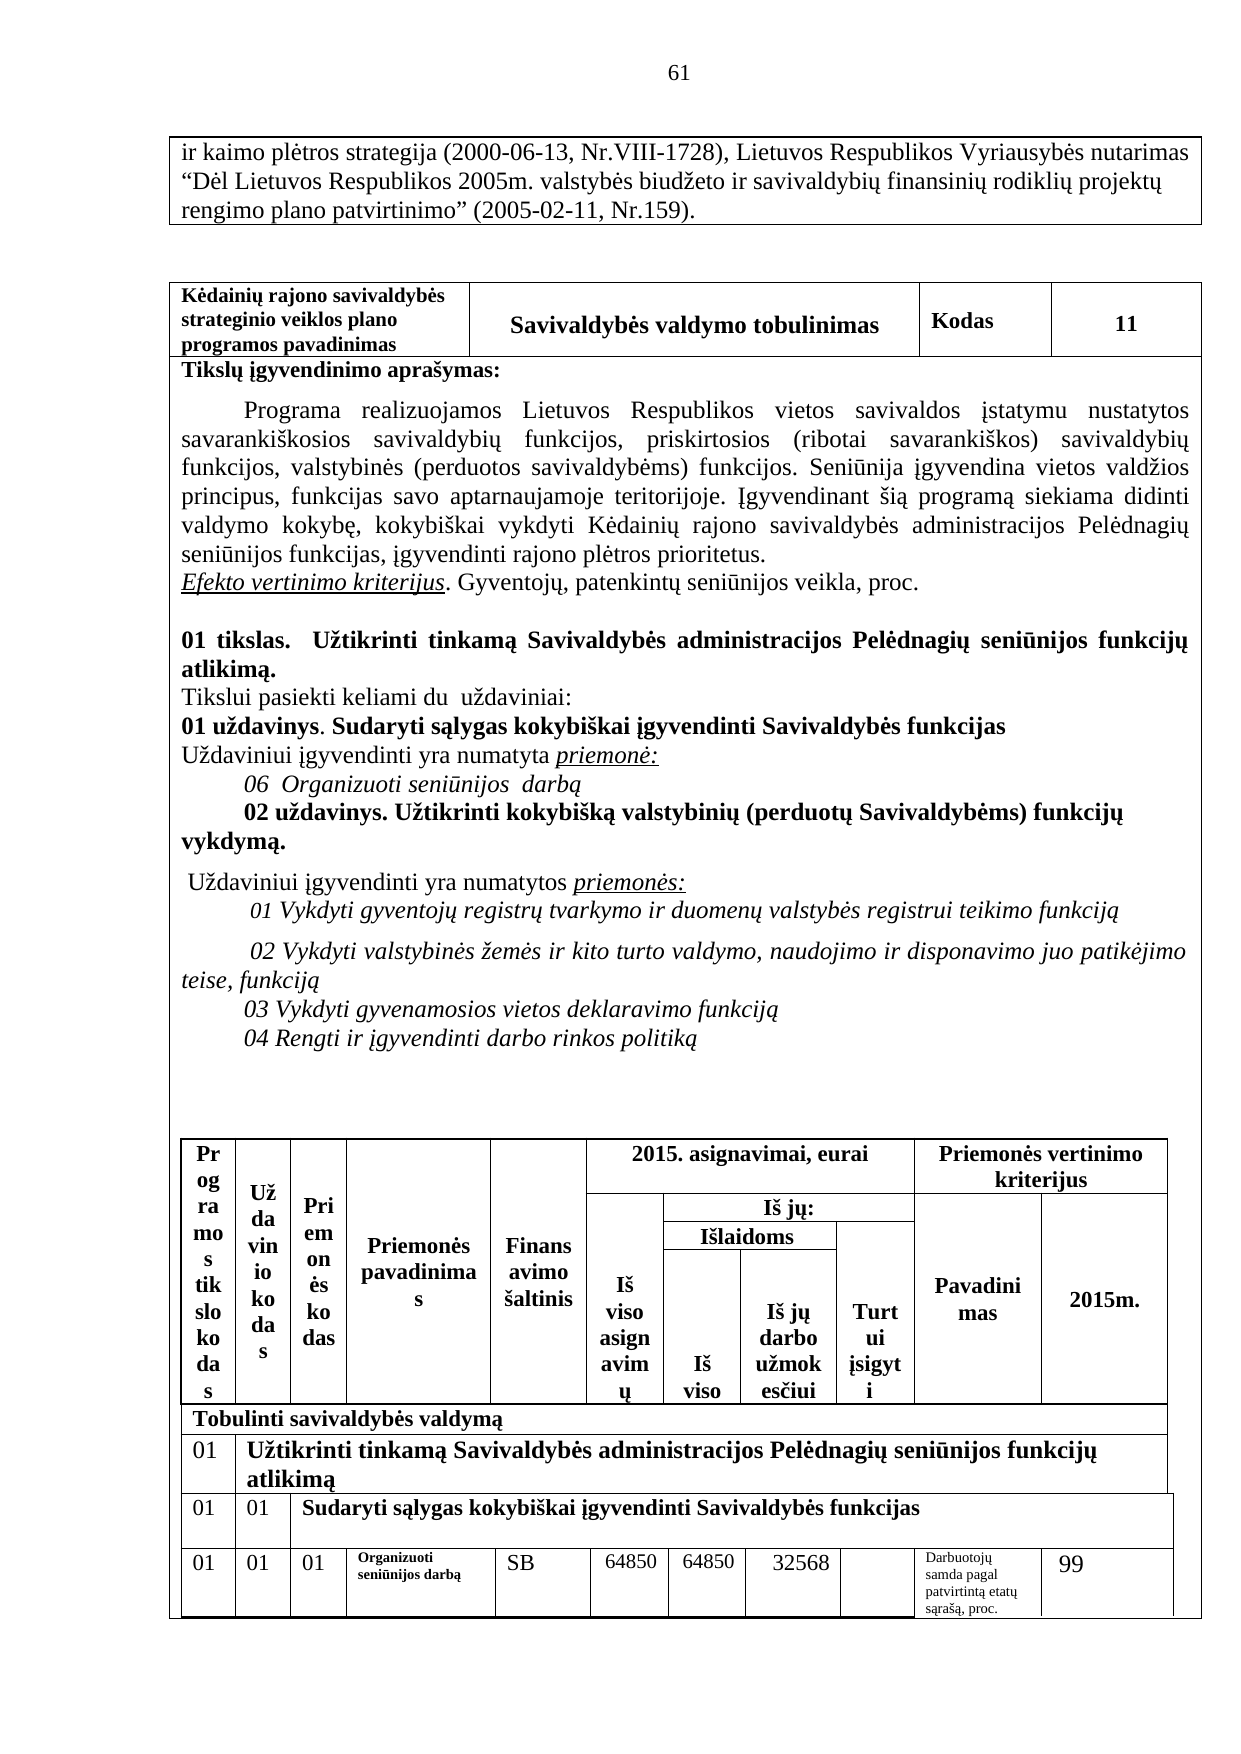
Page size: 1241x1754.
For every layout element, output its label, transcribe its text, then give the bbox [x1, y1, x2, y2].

table_cell [1168, 1434, 1174, 1493]
table_cell 64850 [669, 1549, 745, 1616]
table_header Kėdainių rajono savivaldybės strateginio veiklos plano programos pavadinimas [170, 283, 469, 356]
table_cell Turtui įsigyti [837, 1222, 914, 1403]
table_header Uždavinio kodas [236, 1140, 290, 1403]
table_cell 99 [1042, 1549, 1173, 1616]
table_cell Iš viso [664, 1250, 740, 1403]
table_cell 01 [182, 1435, 235, 1493]
table_cell [1168, 1287, 1174, 1403]
table_cell SB [496, 1549, 590, 1616]
table_cell 01 [182, 1549, 235, 1616]
table_cell Užtikrinti tinkamą Savivaldybės administracijos Pelėdnagių seniūnijos funkcijų atlikimą [236, 1435, 1167, 1493]
table_cell 32568 [746, 1549, 840, 1616]
table_header Priemonės pavadinimas [347, 1140, 490, 1403]
table_cell 01 [182, 1494, 235, 1548]
table_header Finansavimo šaltinis [491, 1140, 586, 1403]
table_cell Organizuoti seniūnijos darbą [347, 1549, 495, 1616]
table_cell Darbuotojų samda pagal patvirtintą etatų sąrašą, proc. [915, 1549, 1041, 1616]
table_header 11 [1052, 283, 1201, 356]
table_cell 01 [236, 1494, 290, 1548]
table_cell Tobulinti savivaldybės valdymą [182, 1405, 1167, 1434]
table_cell Iš viso asignavimų [587, 1194, 663, 1403]
table_cell 64850 [591, 1549, 668, 1616]
table_cell Išlaidoms [664, 1222, 836, 1249]
table_header 2015. asignavimai, eurai [587, 1140, 914, 1192]
table_header Priemonės kodas [291, 1140, 346, 1403]
table_cell Tikslų įgyvendinimo aprašymas: Programa realizuojamos Lietuvos Respublikos vietos savivaldos įstatymu nustatytos savarankiškosios savivaldybių funkcijos, priskirtosios (ribotai savarankiškos) savivaldybių funkcijos, valstybinės (perduotos savivaldybėms) funkcijos. Seniūnija įgyvendina vietos valdžios principus, funkcijas savo aptarnaujamoje teritorijoje. Įgyvendinant šią programą siekiama didinti valdymo kokybę, kokybiškai vykdyti Kėdainių rajono savivaldybės administracijos Pelėdnagių seniūnijos funkcijas, įgyvendinti rajono plėtros prioritetus. Efekto vertinimo kriterijus. Gyventojų, patenkintų seniūnijos veikla, proc. 01 tikslas. Užtikrinti tinkamą Savivaldybės administracijos Pelėdnagių seniūnijos funkcijų atlikimą. Tikslui pasiekti keliami du uždaviniai: 01 uždavinys. Sudaryti sąlygas kokybiškai įgyvendinti Savivaldybės funkcijas Uždaviniui įgyvendinti yra numatyta priemonė: 06 Organizuoti seniūnijos darbą 02 uždavinys. Užtikrinti kokybišką valstybinių (perduotų Savivaldybėms) funkcijų vykdymą. Uždaviniui įgyvendinti yra numatytos priemonės: 01 Vykdyti gyventojų registrų tvarkymo ir duomenų valstybės registrui teikimo funkciją 02 Vykdyti valstybinės žemės ir kito turto valdymo, naudojimo ir disponavimo juo patikėjimo teise, funkciją 03 Vykdyti gyvenamosios vietos deklaravimo funkciją 04 Rengti ir įgyvendinti darbo rinkos politiką [170, 357, 1201, 1617]
table_cell 01 [291, 1549, 346, 1616]
table_cell 01 [236, 1549, 290, 1616]
table_header Programos tikslo kodas [182, 1140, 235, 1403]
table_cell [1168, 1221, 1174, 1249]
table_cell [1168, 1193, 1174, 1221]
table_cell 2015m. [1042, 1194, 1167, 1403]
table_header [1168, 1138, 1174, 1192]
table_cell Pavadinimas [915, 1194, 1041, 1403]
table_cell Sudaryti sąlygas kokybiškai įgyvendinti Savivaldybės funkcijas [291, 1494, 1173, 1548]
table_header Priemonės vertinimo kriterijus [915, 1140, 1167, 1192]
table_cell ir kaimo plėtros strategija (2000-06-13, Nr.VIII-1728), Lietuvos Respublikos Vyriausybės nutarimas “Dėl Lietuvos Respublikos 2005m. valstybės biudžeto ir savivaldybių finansinių rodiklių projektų rengimo plano patvirtinimo” (2005-02-11, Nr.159). [170, 138, 1201, 224]
table_header Kodas [920, 283, 1051, 356]
table_cell [1168, 1249, 1174, 1287]
table_header Savivaldybės valdymo tobulinimas [470, 283, 919, 356]
table_cell [1168, 1403, 1174, 1434]
table_cell Iš jų darbo užmokesčiui [741, 1250, 836, 1403]
table_cell [841, 1549, 914, 1616]
table_cell Iš jų: [664, 1194, 914, 1221]
